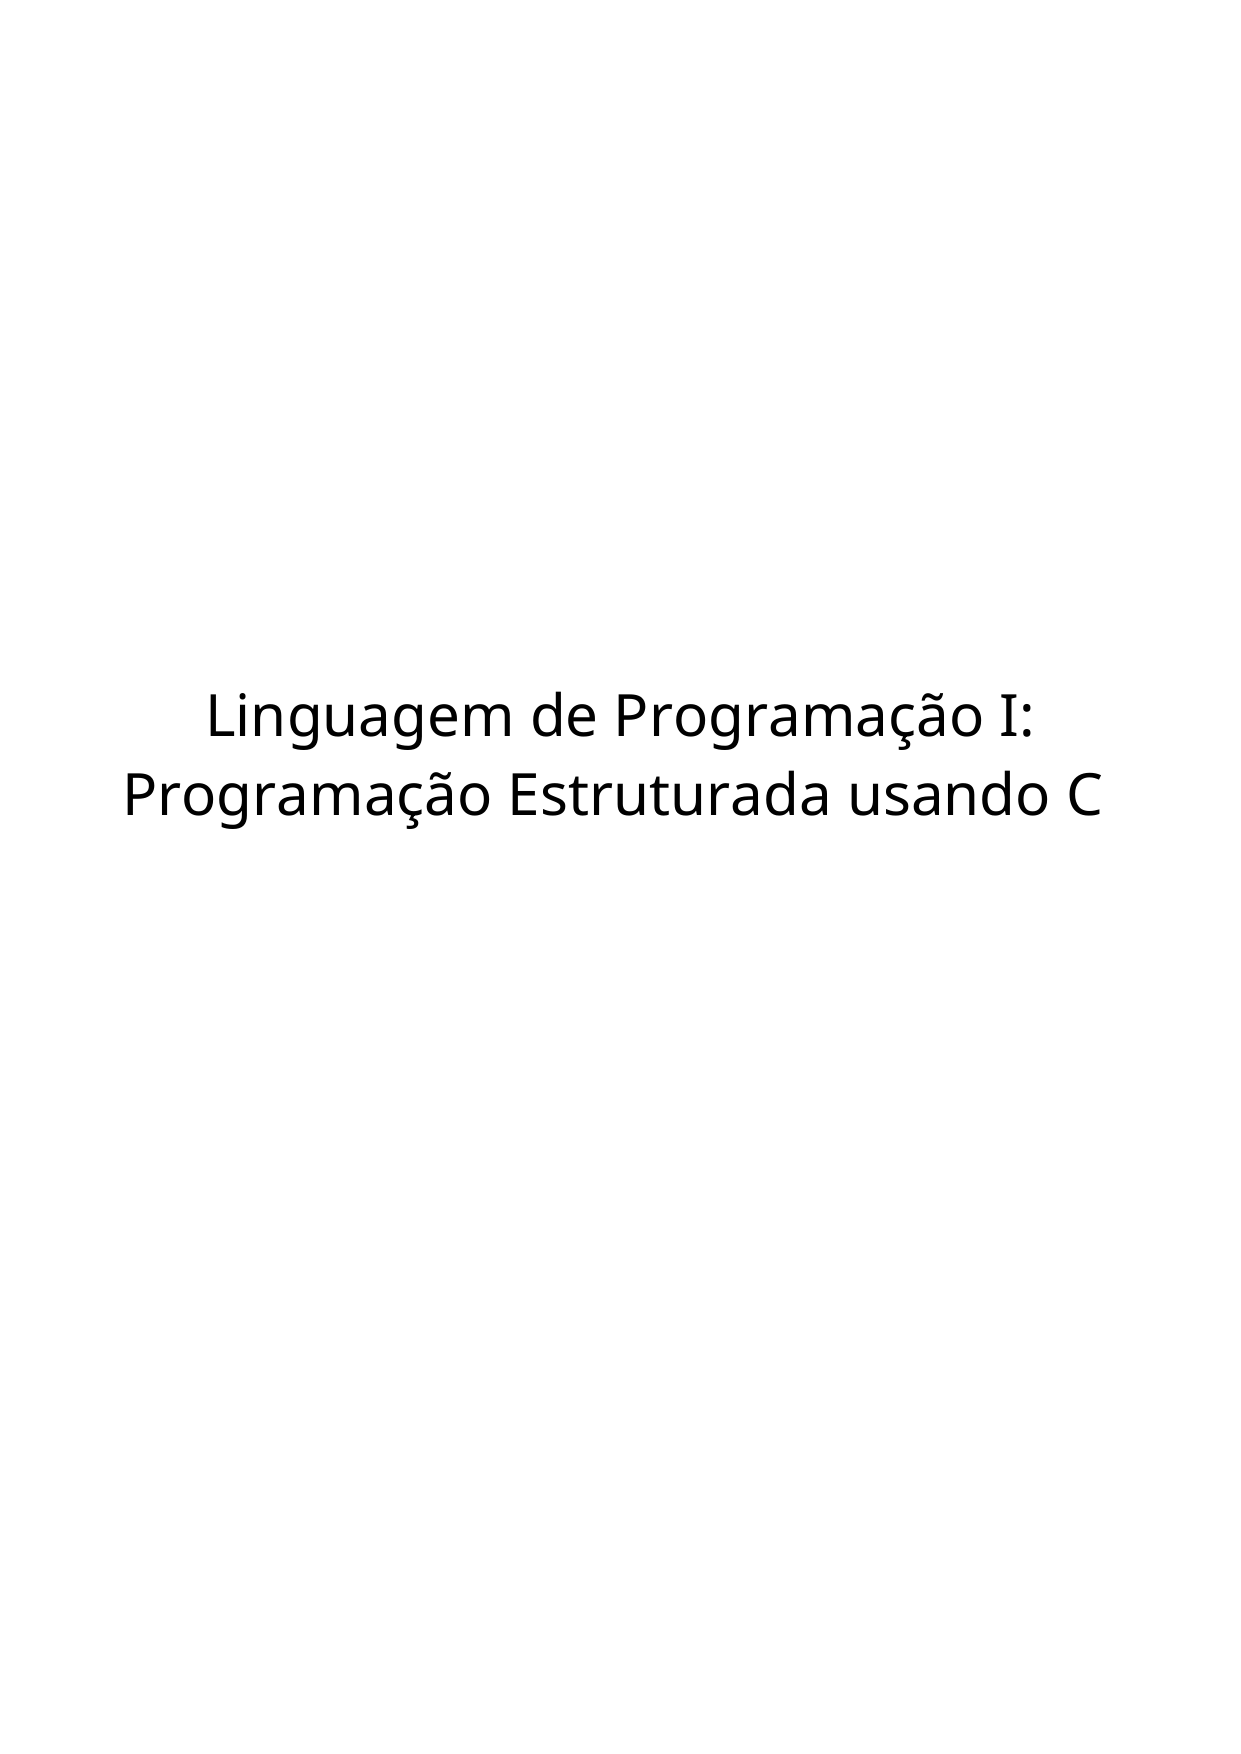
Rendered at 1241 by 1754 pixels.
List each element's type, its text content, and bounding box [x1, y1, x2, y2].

text Programação Estruturada usando C [118, 753, 1122, 833]
text Linguagem de Programação I: [118, 674, 1122, 753]
